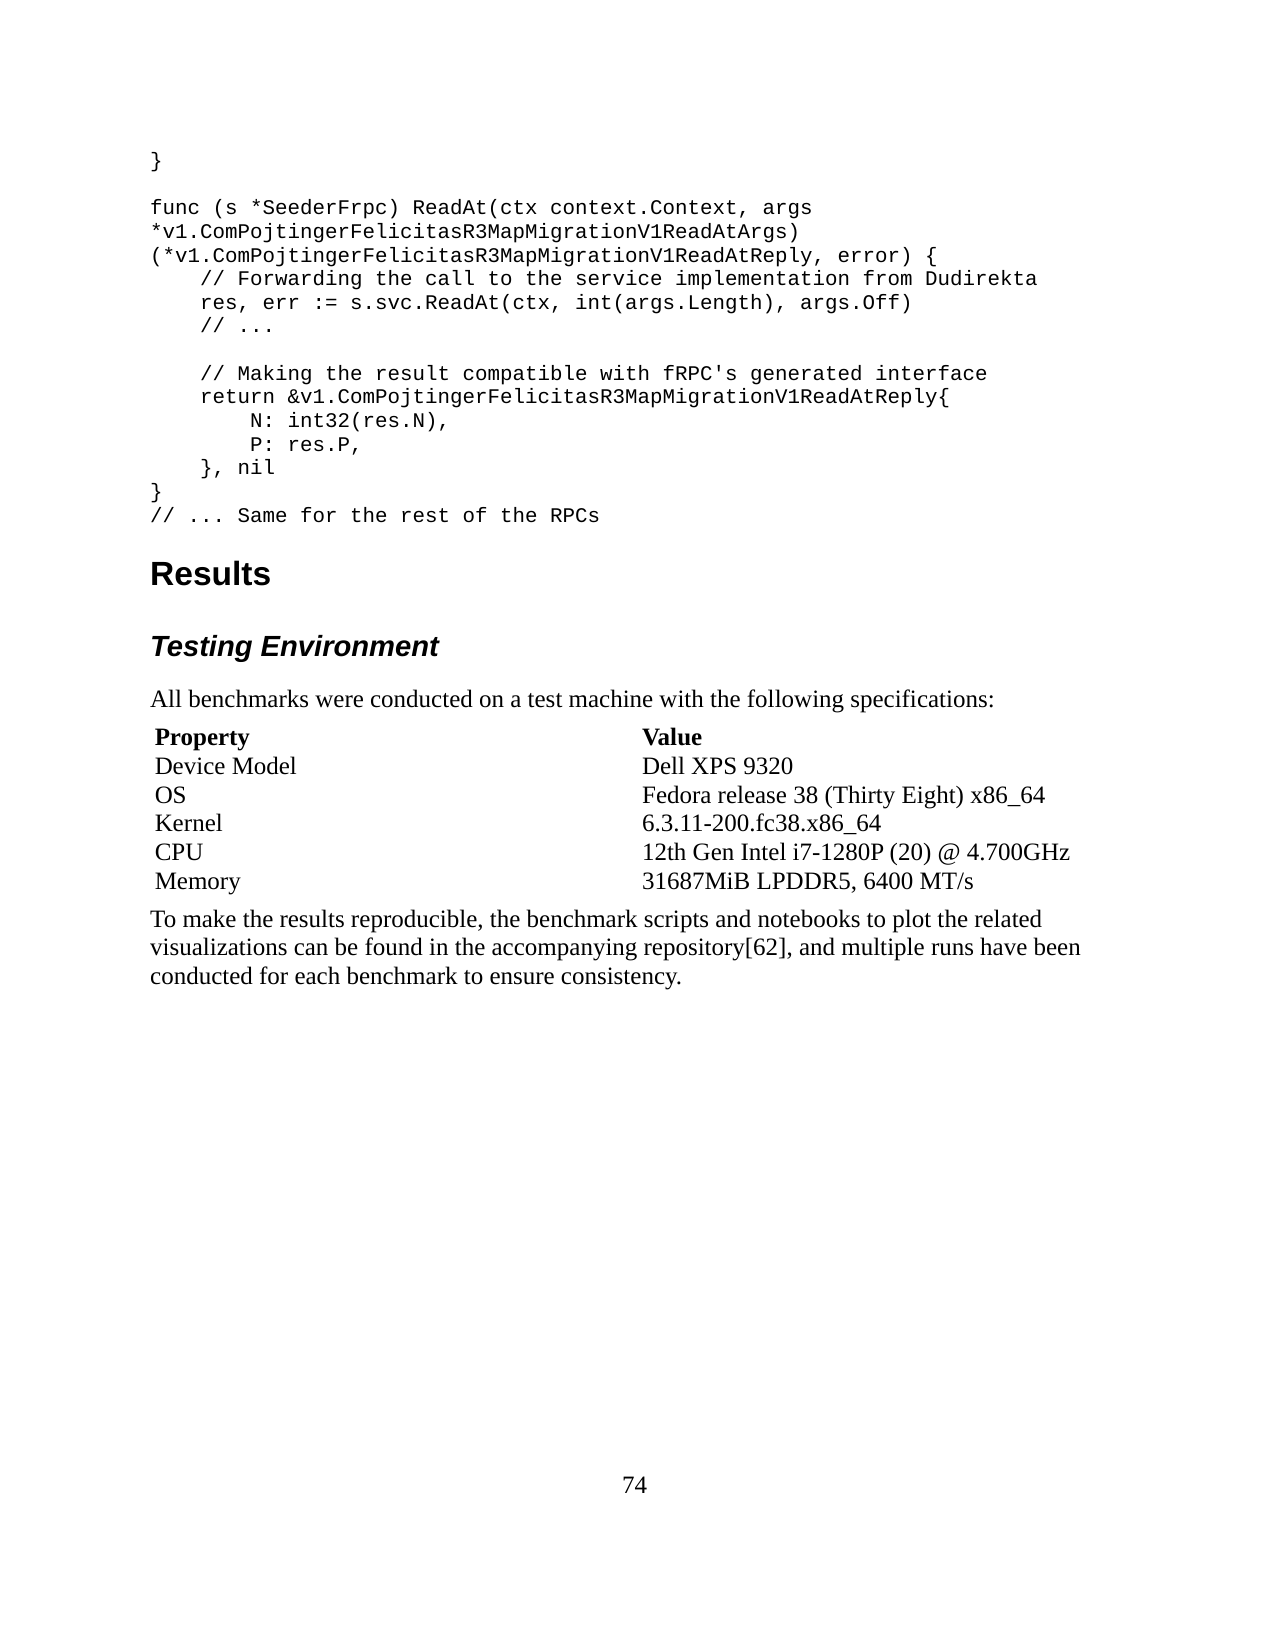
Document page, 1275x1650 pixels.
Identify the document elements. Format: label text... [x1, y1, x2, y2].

text // Making the result compatible with fRPC's generated interface [150, 363, 1125, 386]
table_cell Fedora release 38 (Thirty Eight) x86_64 [638, 780, 1125, 808]
table_header Property [150, 722, 637, 751]
table_cell Memory [150, 866, 637, 895]
subtitle Results [150, 553, 1125, 592]
text To make the results reproducible, the benchmark scripts and notebooks to plot the related visualizations can be found in the accompanying repository[62], and multiple runs have been conducted for each benchmark to ensure consistency. [150, 904, 1125, 990]
table_cell 31687MiB LPDDR5, 6400 MT/s [638, 866, 1125, 895]
text }, nil [150, 457, 1125, 481]
text All benchmarks were conducted on a test machine with the following specifications: [150, 684, 1125, 713]
text } [150, 481, 1125, 505]
text N: int32(res.N), [150, 410, 1125, 434]
table_cell Kernel [150, 809, 637, 837]
text res, err := s.svc.ReadAt(ctx, int(args.Length), args.Off) [150, 292, 1125, 316]
text return &v1.ComPojtingerFelicitasR3MapMigrationV1ReadAtReply{ [150, 386, 1125, 410]
text } [150, 150, 1125, 174]
text // ... Same for the rest of the RPCs [150, 505, 1125, 528]
text // ... [150, 316, 1125, 339]
subtitle Testing Environment [150, 629, 1125, 663]
table_cell CPU [150, 837, 637, 866]
text // Forwarding the call to the service implementation from Dudirekta [150, 268, 1125, 292]
table_cell 12th Gen Intel i7-1280P (20) @ 4.700GHz [638, 837, 1125, 866]
text P: res.P, [150, 434, 1125, 457]
text func (s *SeederFrpc) ReadAt(ctx context.Context, args *v1.ComPojtingerFelicitasR3MapMigrationV1ReadAtArgs) (*v1.ComPojtingerFelicitasR3MapMigrationV1ReadAtReply, error) { [150, 197, 1125, 268]
table_cell 6.3.11-200.fc38.x86_64 [638, 809, 1125, 837]
table_cell OS [150, 780, 637, 808]
table_header Value [638, 722, 1125, 751]
table_cell Dell XPS 9320 [638, 751, 1125, 780]
table_cell Device Model [150, 751, 637, 780]
